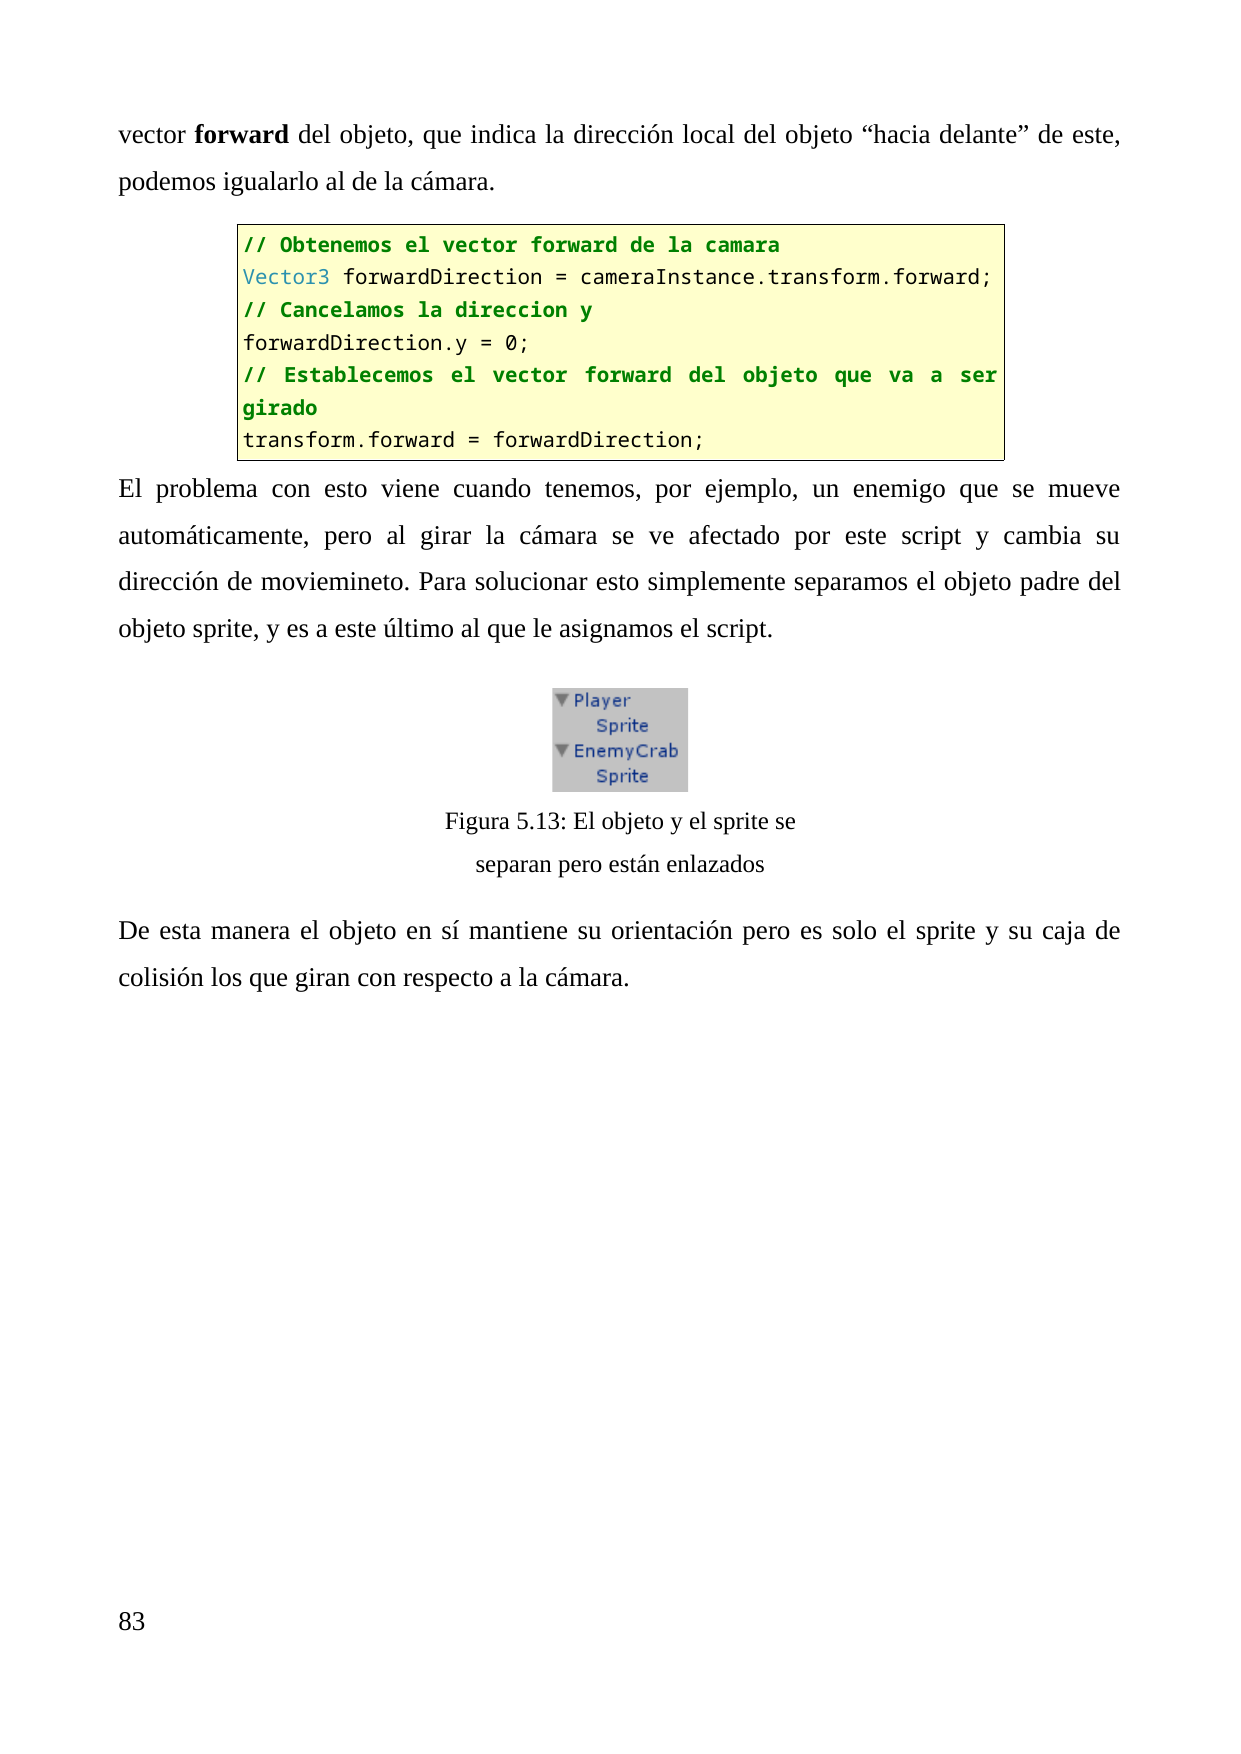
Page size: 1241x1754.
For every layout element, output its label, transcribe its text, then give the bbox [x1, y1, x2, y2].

table_header // Obtenemos el vector forward de la camara Vector3 forwardDirection = cameraInstance.transform.forward; // Cancelamos la direccion y forwardDirection.y = 0; // Establecemos el vector forward del objeto que va a ser girado transform.forward = forwardDirection; [238, 225, 1004, 459]
text De esta manera el objeto en sí mantiene su orientación pero es solo el sprite y su caja de colisión los que giran con respecto a la cámara. [118, 671, 1122, 992]
picture [552, 688, 689, 792]
text El problema con esto viene cuando tenemos, por ejemplo, un enemigo que se mueve automáticamente, pero al girar la cámara se ve afectado por este script y cambia su dirección de moviemineto. Para solucionar esto simplemente separamos el objeto padre del objeto sprite, y es a este último al que le asignamos el script. [118, 472, 1122, 643]
text Figura 5.13: El objeto y el sprite se separan pero están enlazados [408, 792, 832, 878]
text vector forward del objeto, que indica la dirección local del objeto “hacia delante” de este, podemos igualarlo al de la cámara. [118, 118, 1122, 196]
